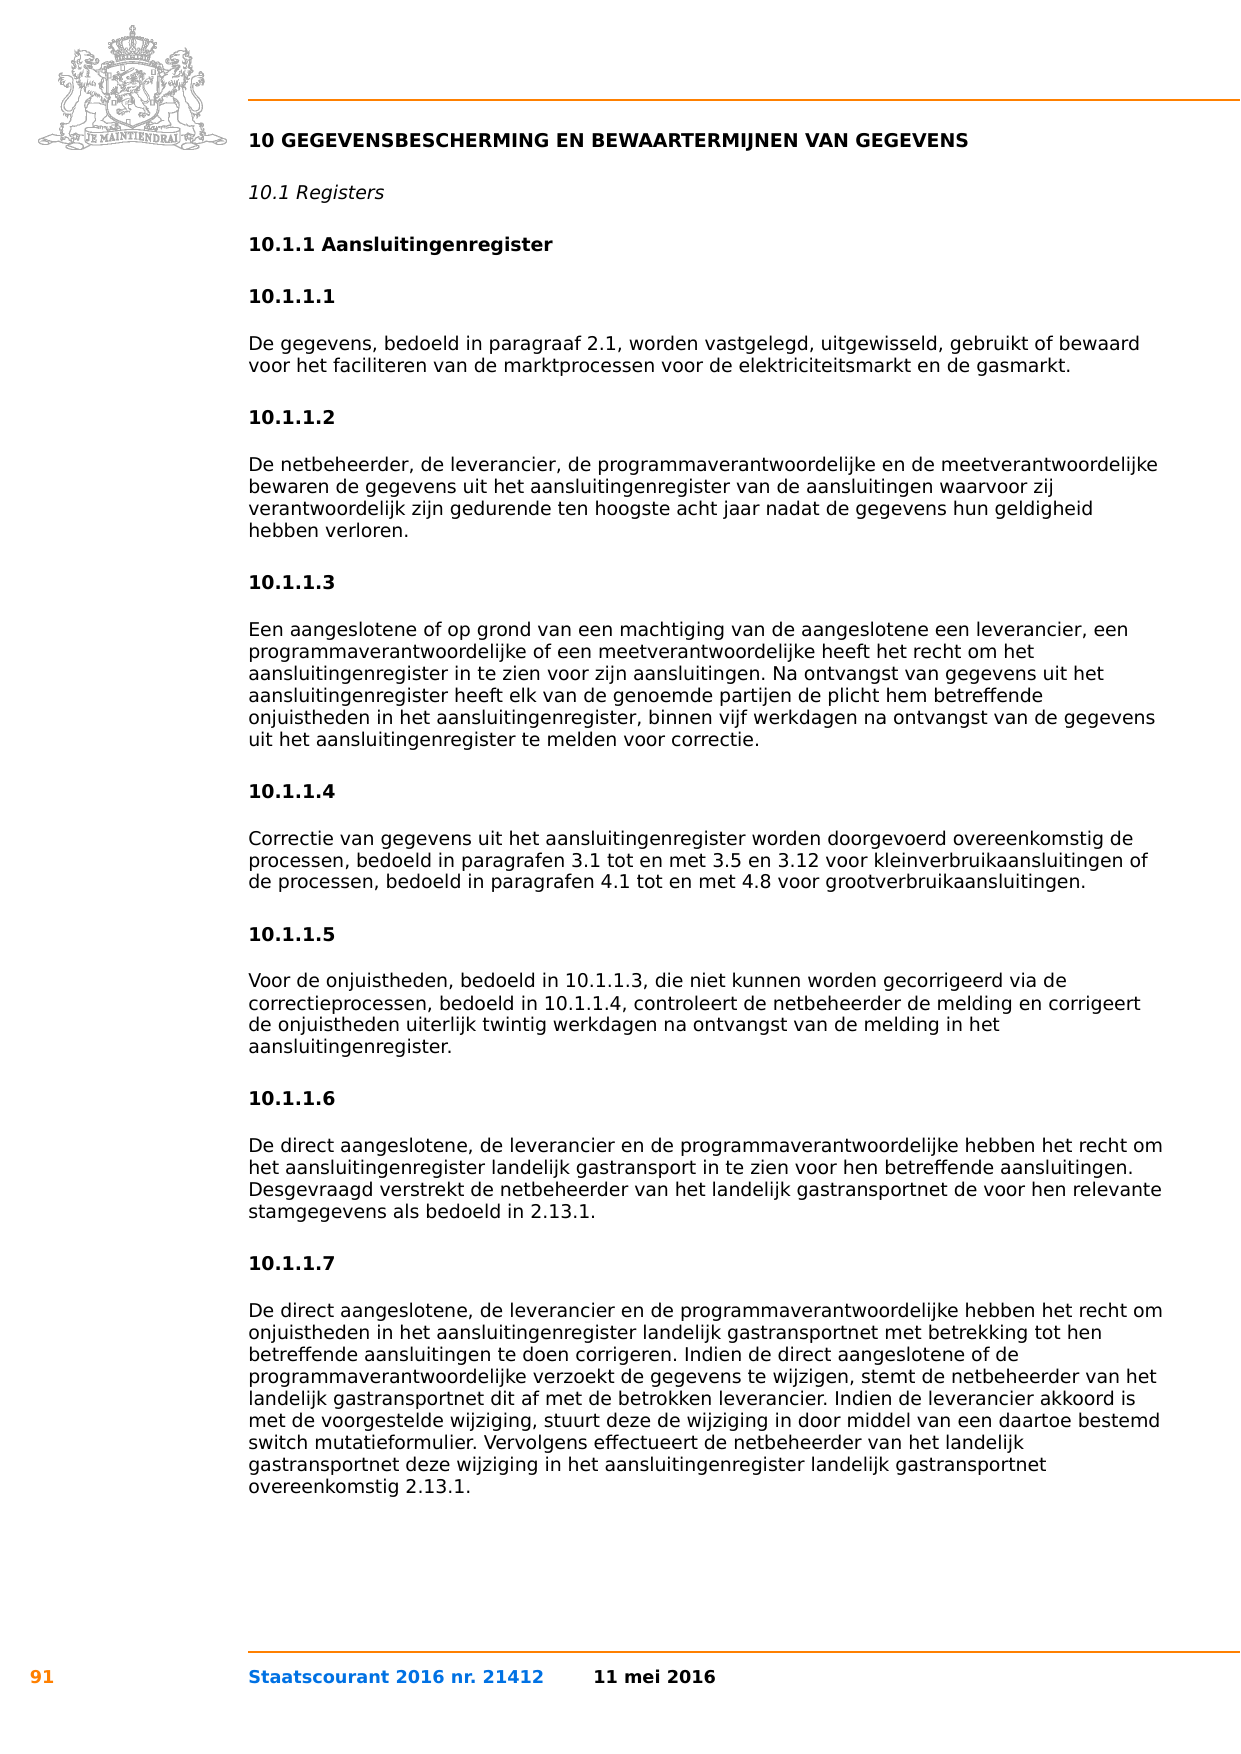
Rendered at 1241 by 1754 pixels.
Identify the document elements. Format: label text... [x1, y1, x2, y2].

text De direct aangeslotene, de leverancier en de programmaverantwoordelijke hebben het recht om het aansluitingenregister landelijk gastransport in te zien voor hen betreffende aansluitingen. Desgevraagd verstrekt de netbeheerder van het landelijk gastransportnet de voor hen relevante stamgegevens als bedoeld in 2.13.1. [248, 1135, 1163, 1223]
subtitle 10.1.1.3 [248, 572, 1163, 594]
subtitle 10.1.1.1 [248, 286, 1163, 308]
subtitle 10.1.1.7 [248, 1253, 1163, 1275]
text Een aangeslotene of op grond van een machtiging van de aangeslotene een leverancier, een programmaverantwoordelijke of een meetverantwoordelijke heeft het recht om het aansluitingenregister in te zien voor zijn aansluitingen. Na ontvangst van gegevens uit het aansluitingenregister heeft elk van de genoemde partijen de plicht hem betreffende onjuistheden in het aansluitingenregister, binnen vijf werkdagen na ontvangst van de gegevens uit het aansluitingenregister te melden voor correctie. [248, 619, 1163, 751]
picture [38, 25, 227, 150]
text Correctie van gegevens uit het aansluitingenregister worden doorgevoerd overeenkomstig de processen, bedoeld in paragrafen 3.1 tot en met 3.5 en 3.12 voor kleinverbruikaansluitingen of de processen, bedoeld in paragrafen 4.1 tot en met 4.8 voor grootverbruikaansluitingen. [248, 827, 1163, 893]
text De gegevens, bedoeld in paragraaf 2.1, worden vastgelegd, uitgewisseld, gebruikt of bewaard voor het faciliteren van de marktprocessen voor de elektriciteitsmarkt en de gasmarkt. [248, 333, 1163, 377]
subtitle 10.1.1.6 [248, 1088, 1163, 1110]
subtitle 10.1.1 Aansluitingenregister [248, 234, 1163, 256]
subtitle 10.1.1.4 [248, 781, 1163, 802]
subtitle 10.1 Registers [248, 182, 1163, 204]
subtitle 10.1.1.5 [248, 923, 1163, 945]
text De netbeheerder, de leverancier, de programmaverantwoordelijke en de meetverantwoordelijke bewaren de gegevens uit het aansluitingenregister van de aansluitingen waarvoor zij verantwoordelijk zijn gedurende ten hoogste acht jaar nadat de gegevens hun geldigheid hebben verloren. [248, 454, 1163, 542]
text Voor de onjuistheden, bedoeld in 10.1.1.3, die niet kunnen worden gecorrigeerd via de correctieprocessen, bedoeld in 10.1.1.4, controleert de netbeheerder de melding en corrigeert de onjuistheden uiterlijk twintig werkdagen na ontvangst van de melding in het aansluitingenregister. [248, 970, 1163, 1058]
text De direct aangeslotene, de leverancier en de programmaverantwoordelijke hebben het recht om onjuistheden in het aansluitingenregister landelijk gastransportnet met betrekking tot hen betreffende aansluitingen te doen corrigeren. Indien de direct aangeslotene of de programmaverantwoordelijke verzoekt de gegevens te wijzigen, stemt de netbeheerder van het landelijk gastransportnet dit af met de betrokken leverancier. Indien de leverancier akkoord is met de voorgestelde wijziging, stuurt deze de wijziging in door middel van een daartoe bestemd switch mutatieformulier. Vervolgens effectueert de netbeheerder van het landelijk gastransportnet deze wijziging in het aansluitingenregister landelijk gastransportnet overeenkomstig 2.13.1. [248, 1300, 1163, 1498]
subtitle 10.1.1.2 [248, 407, 1163, 429]
subtitle 10 GEGEVENSBESCHERMING EN BEWAARTERMIJNEN VAN GEGEVENS [248, 130, 1163, 152]
